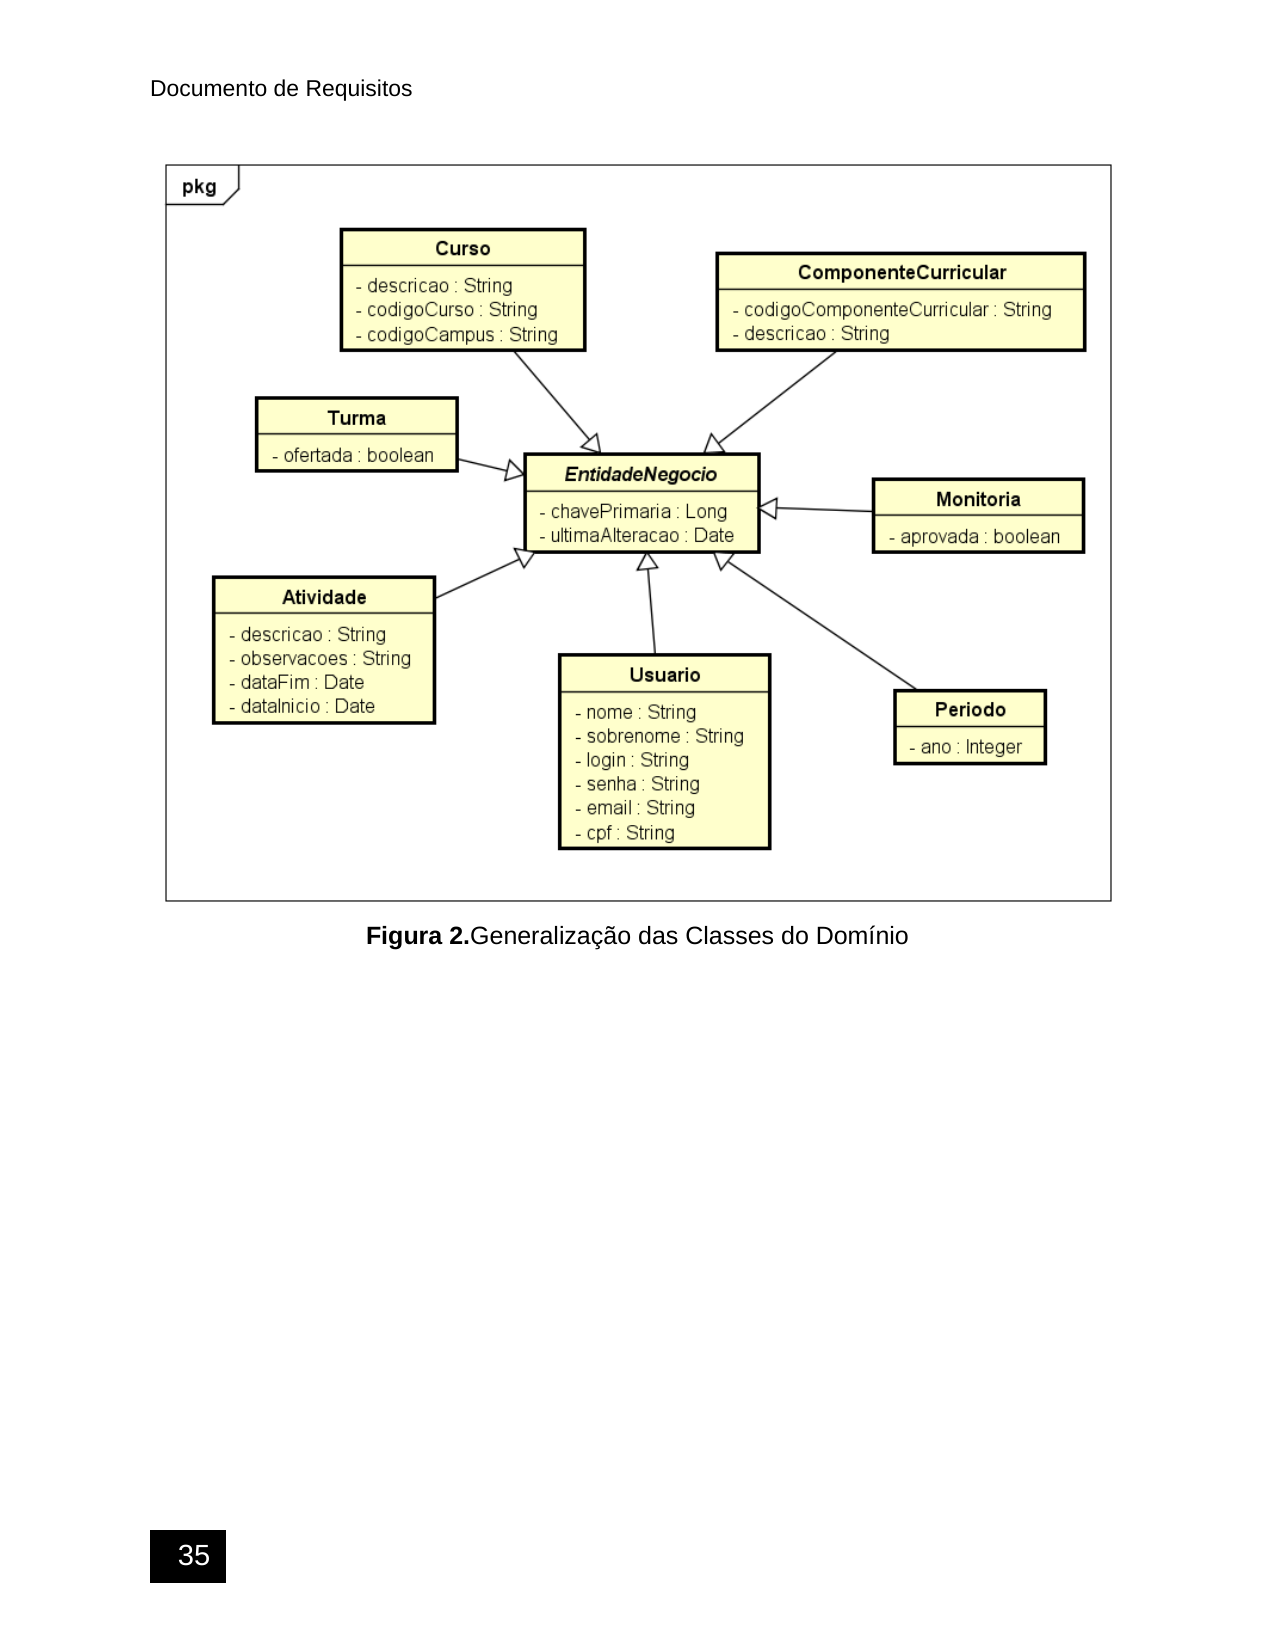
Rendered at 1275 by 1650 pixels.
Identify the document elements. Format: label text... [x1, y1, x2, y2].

text Figura 2.Generalização das Classes do Domínio [150, 916, 1125, 950]
picture [150, 150, 1125, 916]
